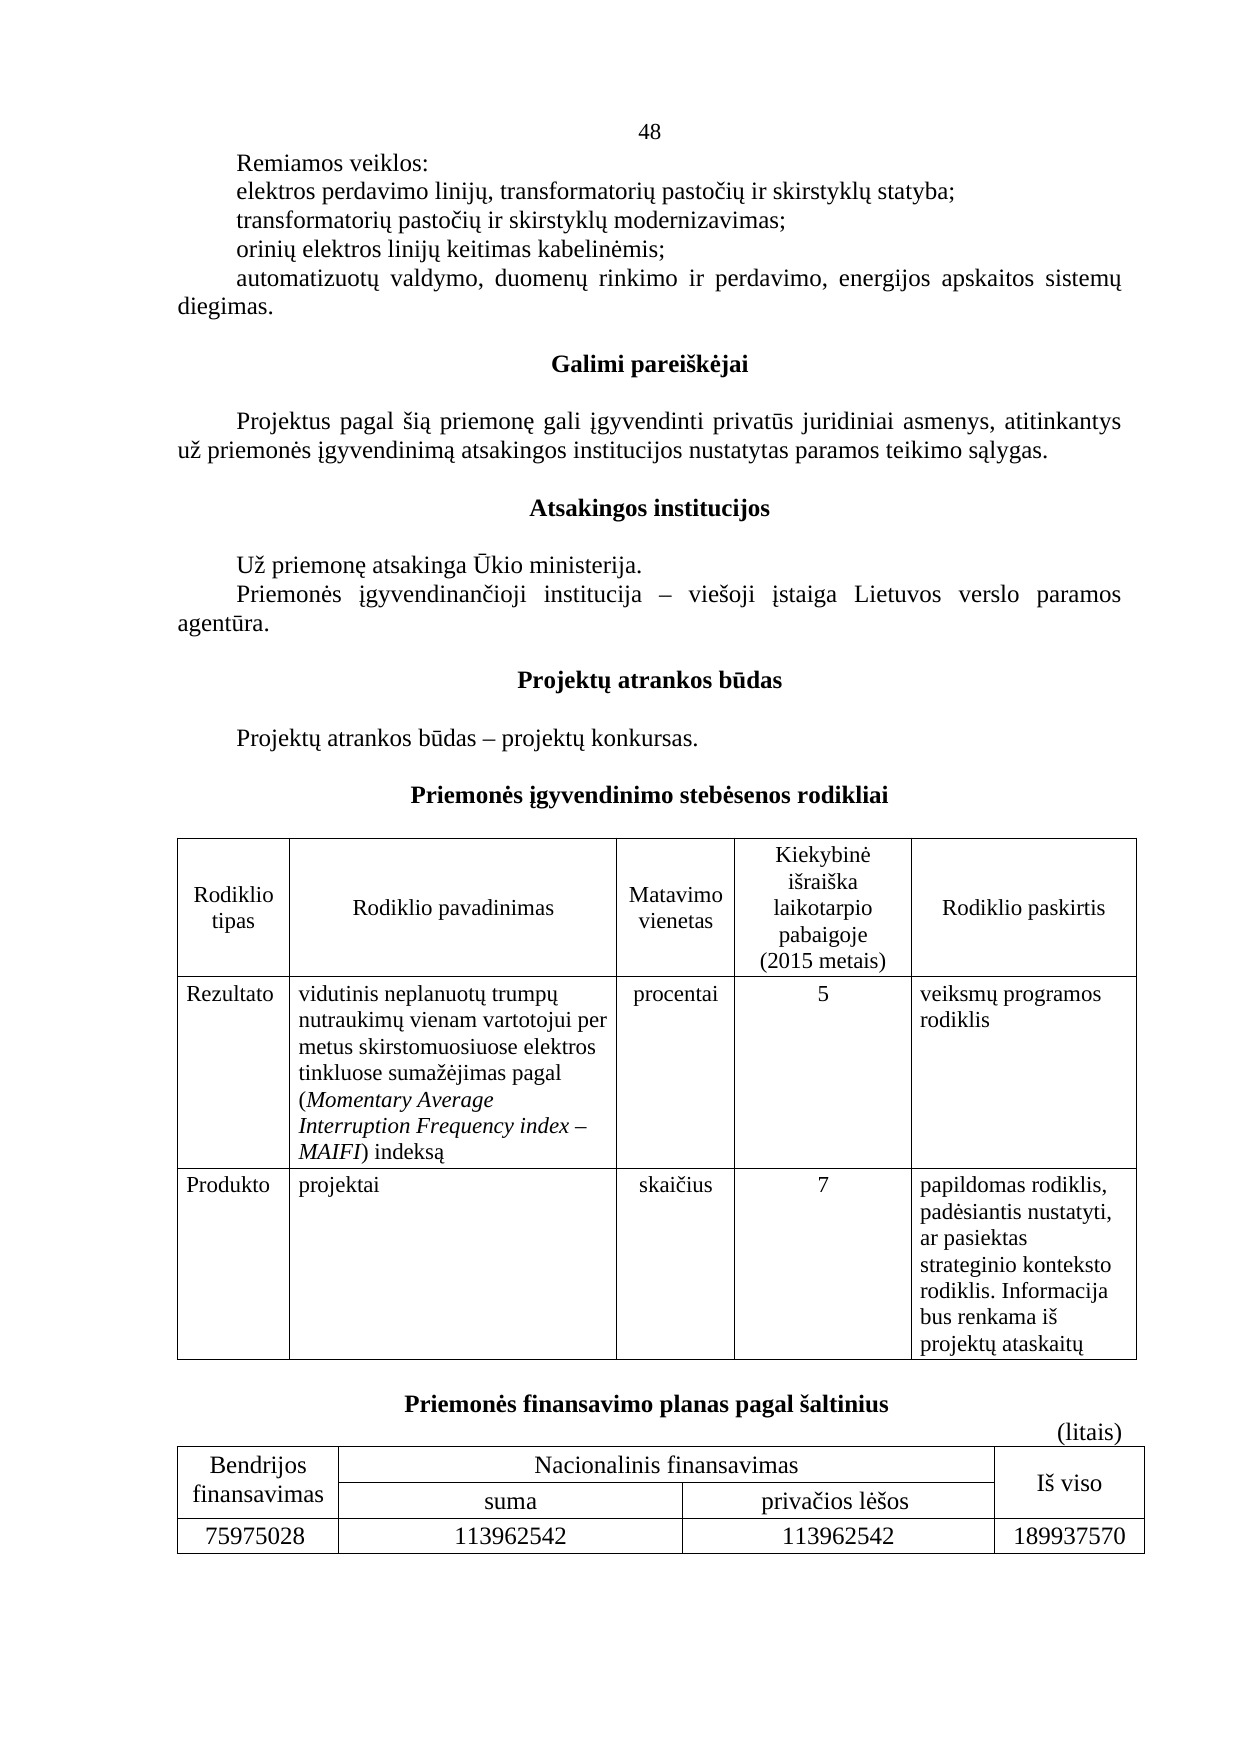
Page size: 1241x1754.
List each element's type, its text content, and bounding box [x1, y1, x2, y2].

text Priemonės įgyvendinančioji institucija – viešoji įstaiga Lietuvos verslo paramos agentūra. [177, 579, 1122, 636]
table_cell skaičius [617, 1169, 734, 1359]
table_header Rodiklio tipas [178, 839, 289, 976]
table_cell 113962542 [339, 1519, 682, 1553]
table_cell papildomas rodiklis, padėsiantis nustatyti, ar pasiektas strateginio konteksto rodiklis. Informacija bus renkama iš projektų ataskaitų [912, 1169, 1136, 1359]
table_header Bendrijos finansavimas [178, 1447, 338, 1517]
text Atsakingos institucijos [177, 493, 1122, 521]
text Už priemonę atsakinga Ūkio ministerija. [177, 550, 1122, 579]
table_header Rodiklio paskirtis [912, 839, 1136, 976]
text Projektų atrankos būdas [177, 665, 1122, 694]
text automatizuotų valdymo, duomenų rinkimo ir perdavimo, energijos apskaitos sistemų diegimas. [177, 263, 1122, 320]
table_cell vidutinis neplanuotų trumpų nutraukimų vienam vartotojui per metus skirstomuosiuose elektros tinkluose sumažėjimas pagal (Momentary Average Interruption Frequency index – MAIFI) indeksą [290, 977, 616, 1168]
table_cell procentai [617, 977, 734, 1168]
text Priemonės finansavimo planas pagal šaltinius [177, 1389, 1122, 1417]
table_cell suma [339, 1483, 682, 1517]
table_header Iš viso [995, 1447, 1144, 1517]
text Priemonės įgyvendinimo stebėsenos rodikliai [177, 780, 1122, 809]
text orinių elektros linijų keitimas kabelinėmis; [177, 234, 1122, 263]
table_cell Produkto [178, 1169, 289, 1359]
text elektros perdavimo linijų, transformatorių pastočių ir skirstyklų statyba; [177, 176, 1122, 205]
text transformatorių pastočių ir skirstyklų modernizavimas; [177, 205, 1122, 234]
table_cell 113962542 [683, 1519, 994, 1553]
table_header Kiekybinė išraiška laikotarpio pabaigoje (2015 metais) [735, 839, 911, 976]
text Galimi pareiškėjai [177, 349, 1122, 378]
table_header Matavimo vienetas [617, 839, 734, 976]
text Remiamos veiklos: [177, 148, 1122, 176]
table_cell 7 [735, 1169, 911, 1359]
table_cell 5 [735, 977, 911, 1168]
table_cell Rezultato [178, 977, 289, 1168]
table_cell projektai [290, 1169, 616, 1359]
table_cell 75975028 [178, 1519, 338, 1553]
table_header Rodiklio pavadinimas [290, 839, 616, 976]
text Projektus pagal šią priemonę gali įgyvendinti privatūs juridiniai asmenys, atitinkantys už priemonės įgyvendinimą atsakingos institucijos nustatytas paramos teikimo sąlygas. [177, 406, 1122, 464]
text (litais) [177, 1417, 1122, 1446]
text Projektų atrankos būdas – projektų konkursas. [177, 723, 1122, 751]
table_cell 189937570 [995, 1519, 1144, 1553]
table_header Nacionalinis finansavimas [339, 1447, 994, 1482]
table_cell privačios lėšos [683, 1483, 994, 1517]
table_cell veiksmų programos rodiklis [912, 977, 1136, 1168]
